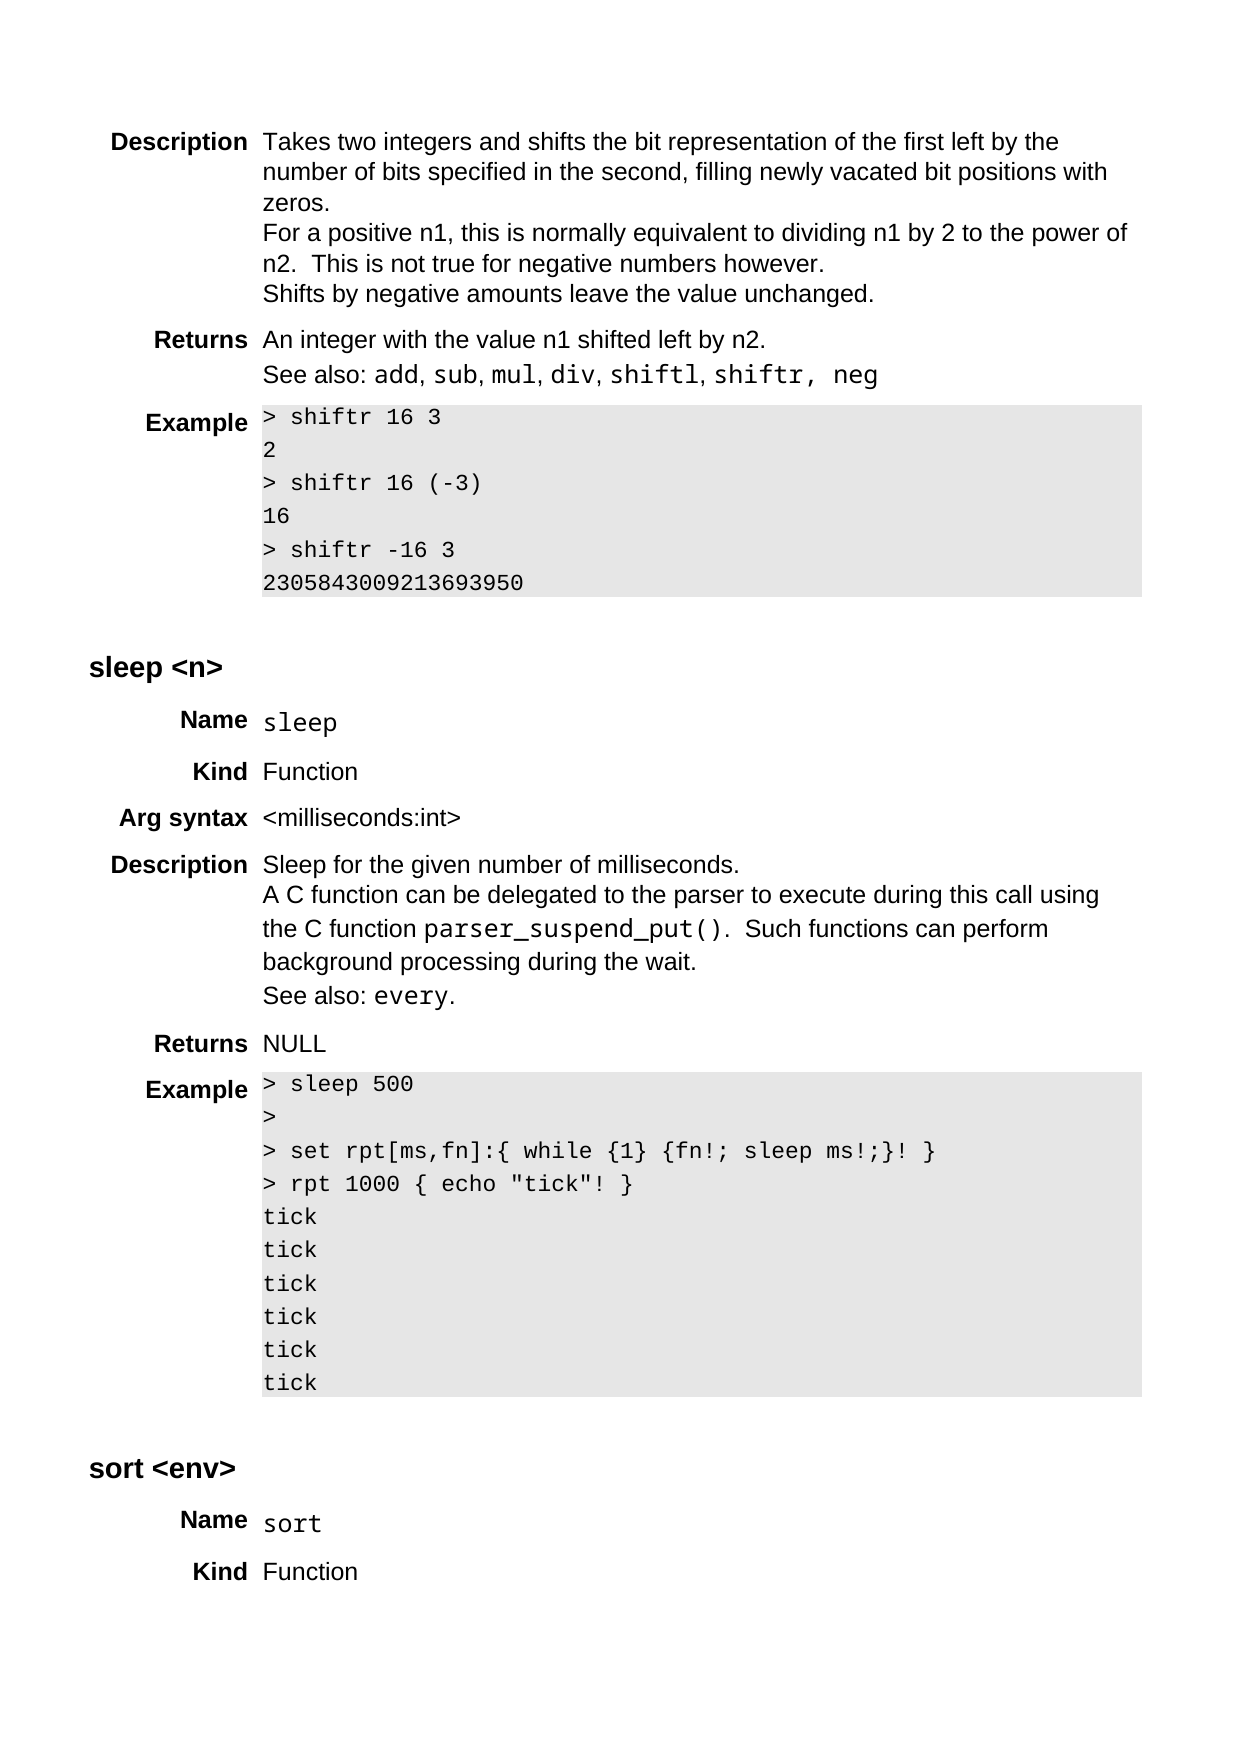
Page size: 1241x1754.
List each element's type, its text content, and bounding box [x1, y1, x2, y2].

table_cell > sleep 500 > > set rpt[ms,fn]:{ while {1} {fn!; sleep ms!;}! } > rpt 1000 { echo "tick"! } tick tick tick tick tick tick [260, 1067, 1145, 1403]
table_cell NULL [260, 1020, 1145, 1067]
subtitle sleep <n> [88, 650, 1145, 684]
table_cell Kind [89, 748, 259, 794]
table_header sleep [260, 696, 1145, 748]
table_cell Sleep for the given number of milliseconds. A C function can be delegated to the parser to execute during this call using the C function parser_suspend_put(). Such functions can perform background processing during the wait. See also: every. [260, 841, 1145, 1020]
table_cell An integer with the value n1 shifted left by n2. See also: add, sub, mul, div, shiftl, shiftr, neg [260, 317, 1145, 399]
table_header sort [260, 1497, 1145, 1548]
table_header Name [89, 696, 259, 748]
table_cell Function [260, 748, 1145, 794]
subtitle sort <env> [88, 1451, 1145, 1484]
table_cell Description [89, 118, 259, 317]
table_cell Kind [89, 1548, 259, 1595]
table_cell Returns [89, 317, 259, 399]
table_header Name [89, 1497, 259, 1548]
table_cell Returns [89, 1020, 259, 1067]
table_cell Example [89, 1067, 259, 1403]
table_cell Description [89, 841, 259, 1020]
table_cell Arg syntax [89, 794, 259, 841]
table_cell Example [89, 399, 259, 603]
table_cell Function [260, 1548, 1145, 1595]
table_cell <milliseconds:int> [260, 794, 1145, 841]
table_cell Takes two integers and shifts the bit representation of the first left by the number of bits specified in the second, filling newly vacated bit positions with zeros. For a positive n1, this is normally equivalent to dividing n1 by 2 to the power of n2. This is not true for negative numbers however. Shifts by negative amounts leave the value unchanged. [260, 118, 1145, 317]
table_cell > shiftr 16 3 2 > shiftr 16 (-3) 16 > shiftr -16 3 2305843009213693950 [260, 399, 1145, 603]
